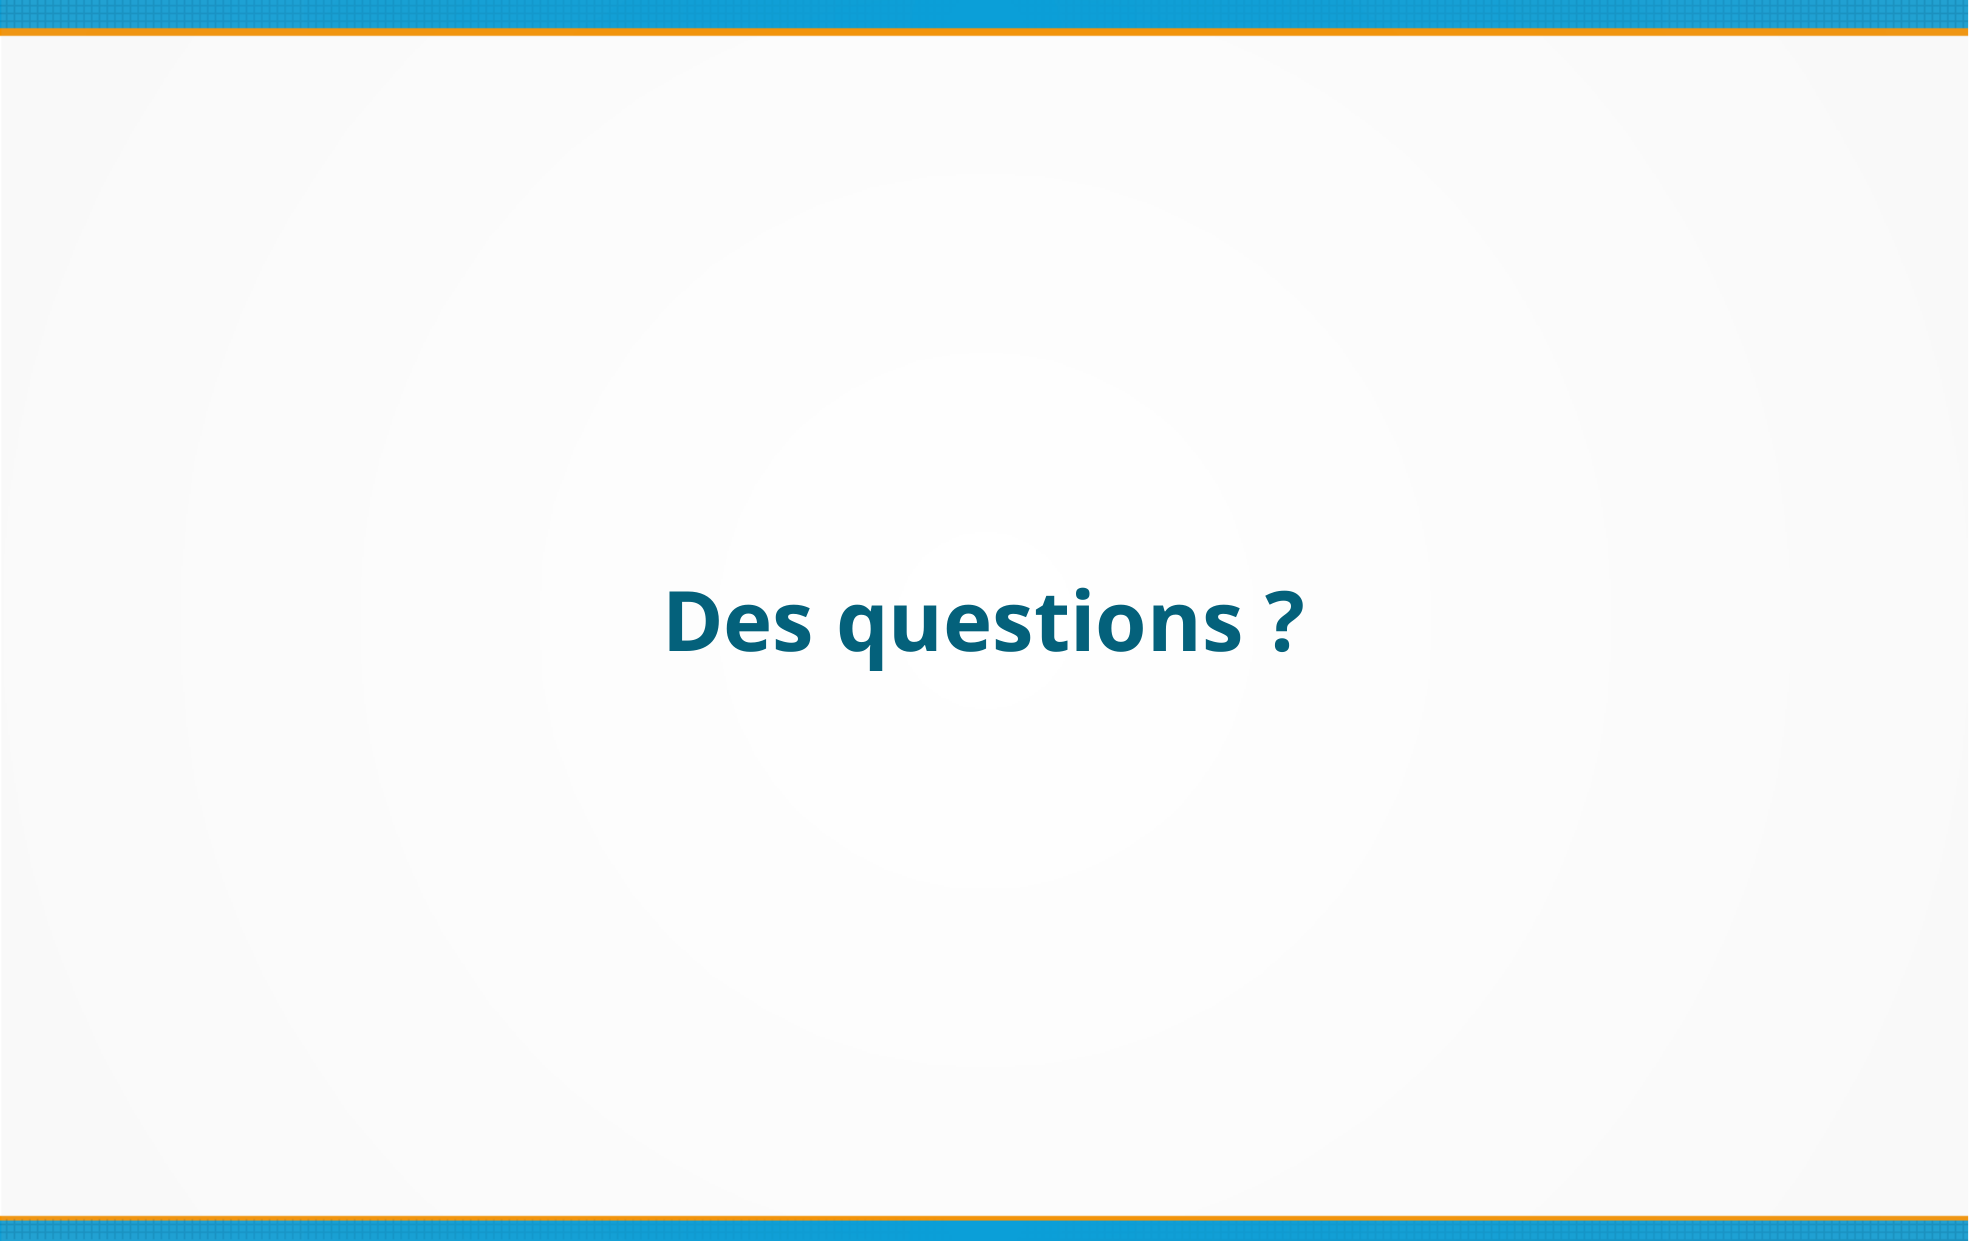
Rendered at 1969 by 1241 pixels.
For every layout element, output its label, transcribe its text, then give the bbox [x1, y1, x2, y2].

text_box Des questions ? [98, 138, 1870, 1098]
picture [0, 0, 1969, 1241]
